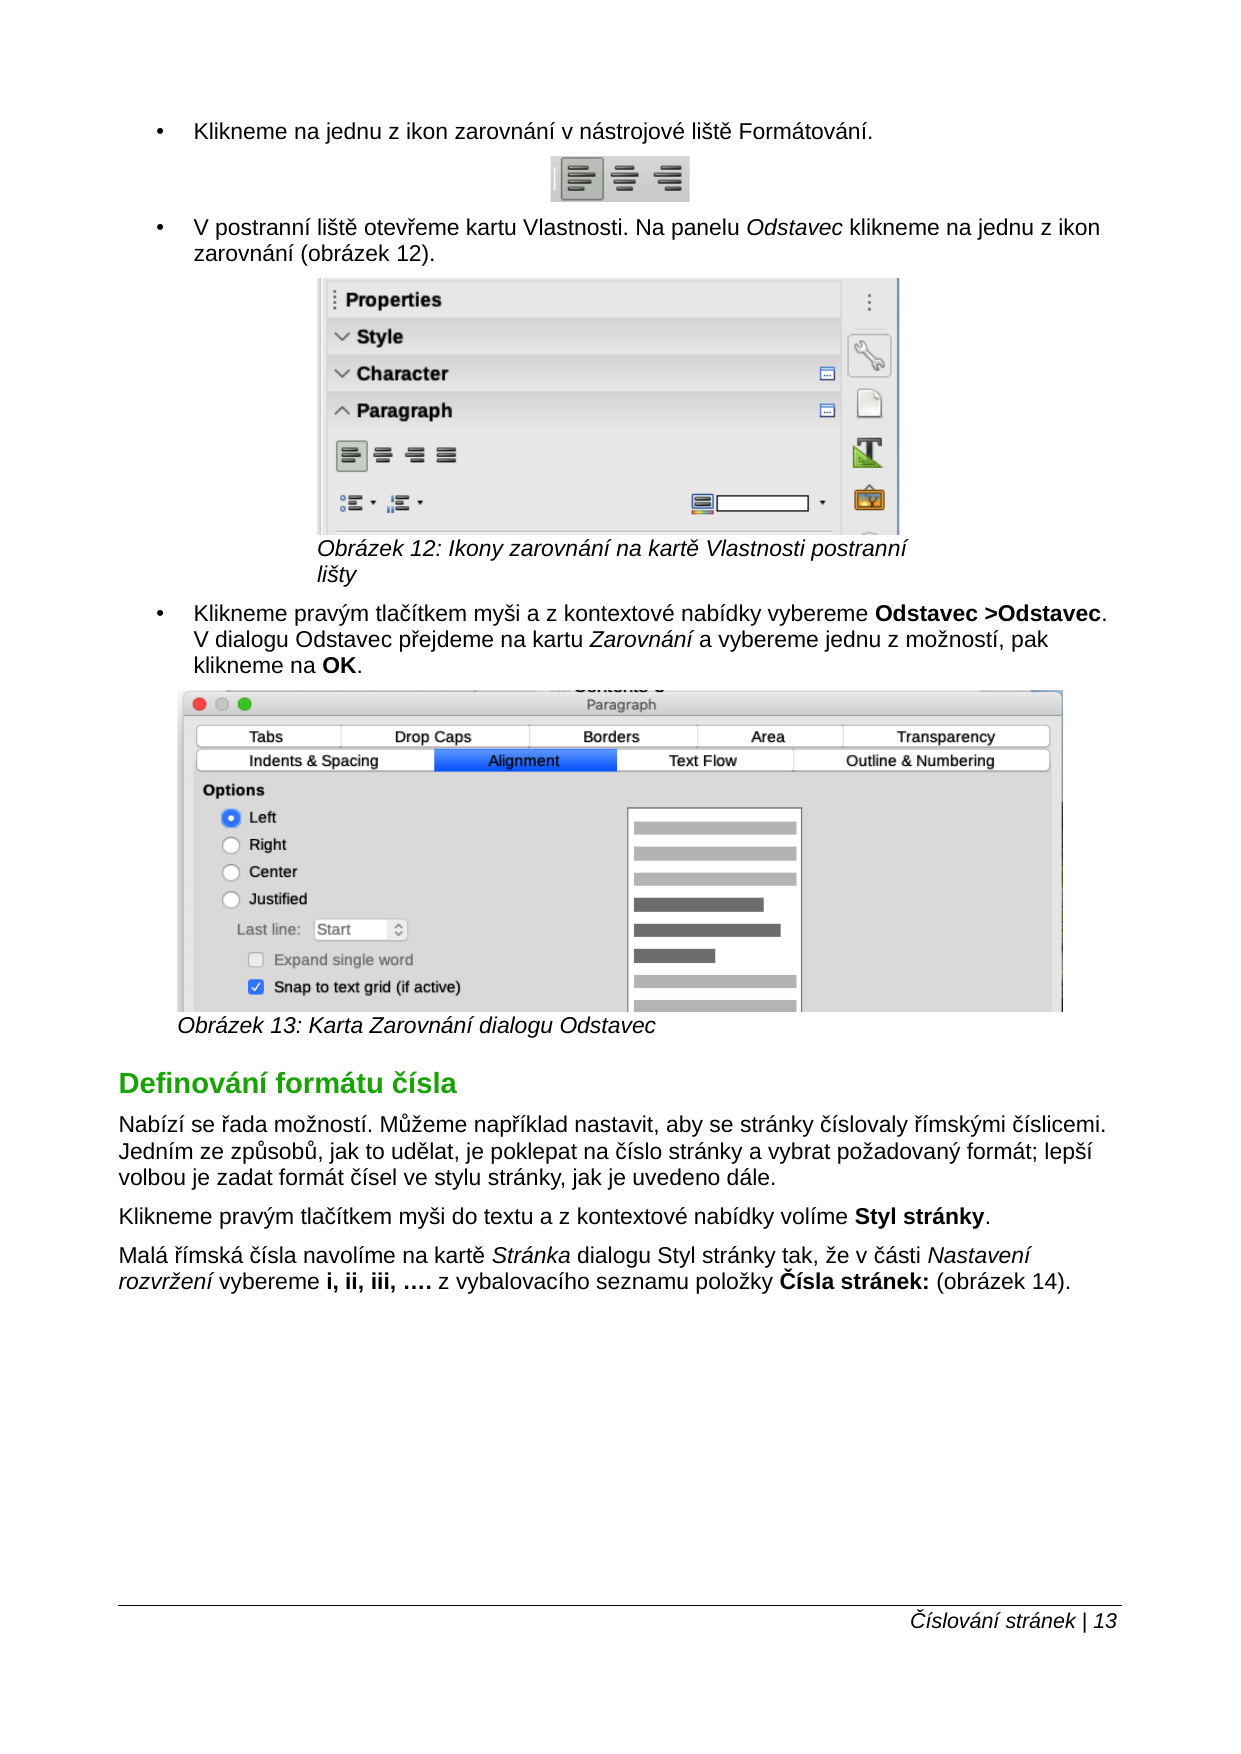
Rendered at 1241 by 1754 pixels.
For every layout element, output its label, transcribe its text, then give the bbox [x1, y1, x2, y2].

text Obrázek 13: Karta Zarovnání dialogu Odstavec [177, 1012, 1063, 1038]
list V postranní liště otevřeme kartu Vlastnosti. Na panelu Odstavec klikneme na jednu z ikon zarovnání (obrázek 12). [156, 214, 1122, 267]
picture [317, 278, 900, 535]
subtitle Definování formátu čísla [118, 1066, 1122, 1099]
list Klikneme na jednu z ikon zarovnání v nástrojové liště Formátování. [156, 118, 1122, 145]
picture [177, 690, 1063, 1012]
text Obrázek 12: Ikony zarovnání na kartě Vlastnosti postranní lišty [317, 535, 923, 588]
picture [550, 156, 690, 202]
text Klikneme pravým tlačítkem myši do textu a z kontextové nabídky volíme Styl stránky. [118, 1203, 1122, 1229]
list Klikneme pravým tlačítkem myši a z kontextové nabídky vybereme Odstavec >Odstavec. V dialogu Odstavec přejdeme na kartu Zarovnání a vybereme jednu z možností, pak klikneme na OK. [156, 600, 1122, 679]
text Malá římská čísla navolíme na kartě Stránka dialogu Styl stránky tak, že v části Nastavení rozvržení vybereme i, ii, iii, …. z vybalovacího seznamu položky Čísla stránek: (obrázek 14). [118, 1242, 1122, 1294]
text Nabízí se řada možností. Můžeme například nastavit, aby se stránky číslovaly římskými číslicemi. Jedním ze způsobů, jak to udělat, je poklepat na číslo stránky a vybrat požadovaný formát; lepší volbou je zadat formát čísel ve stylu stránky, jak je uvedeno dále. [118, 1111, 1122, 1190]
